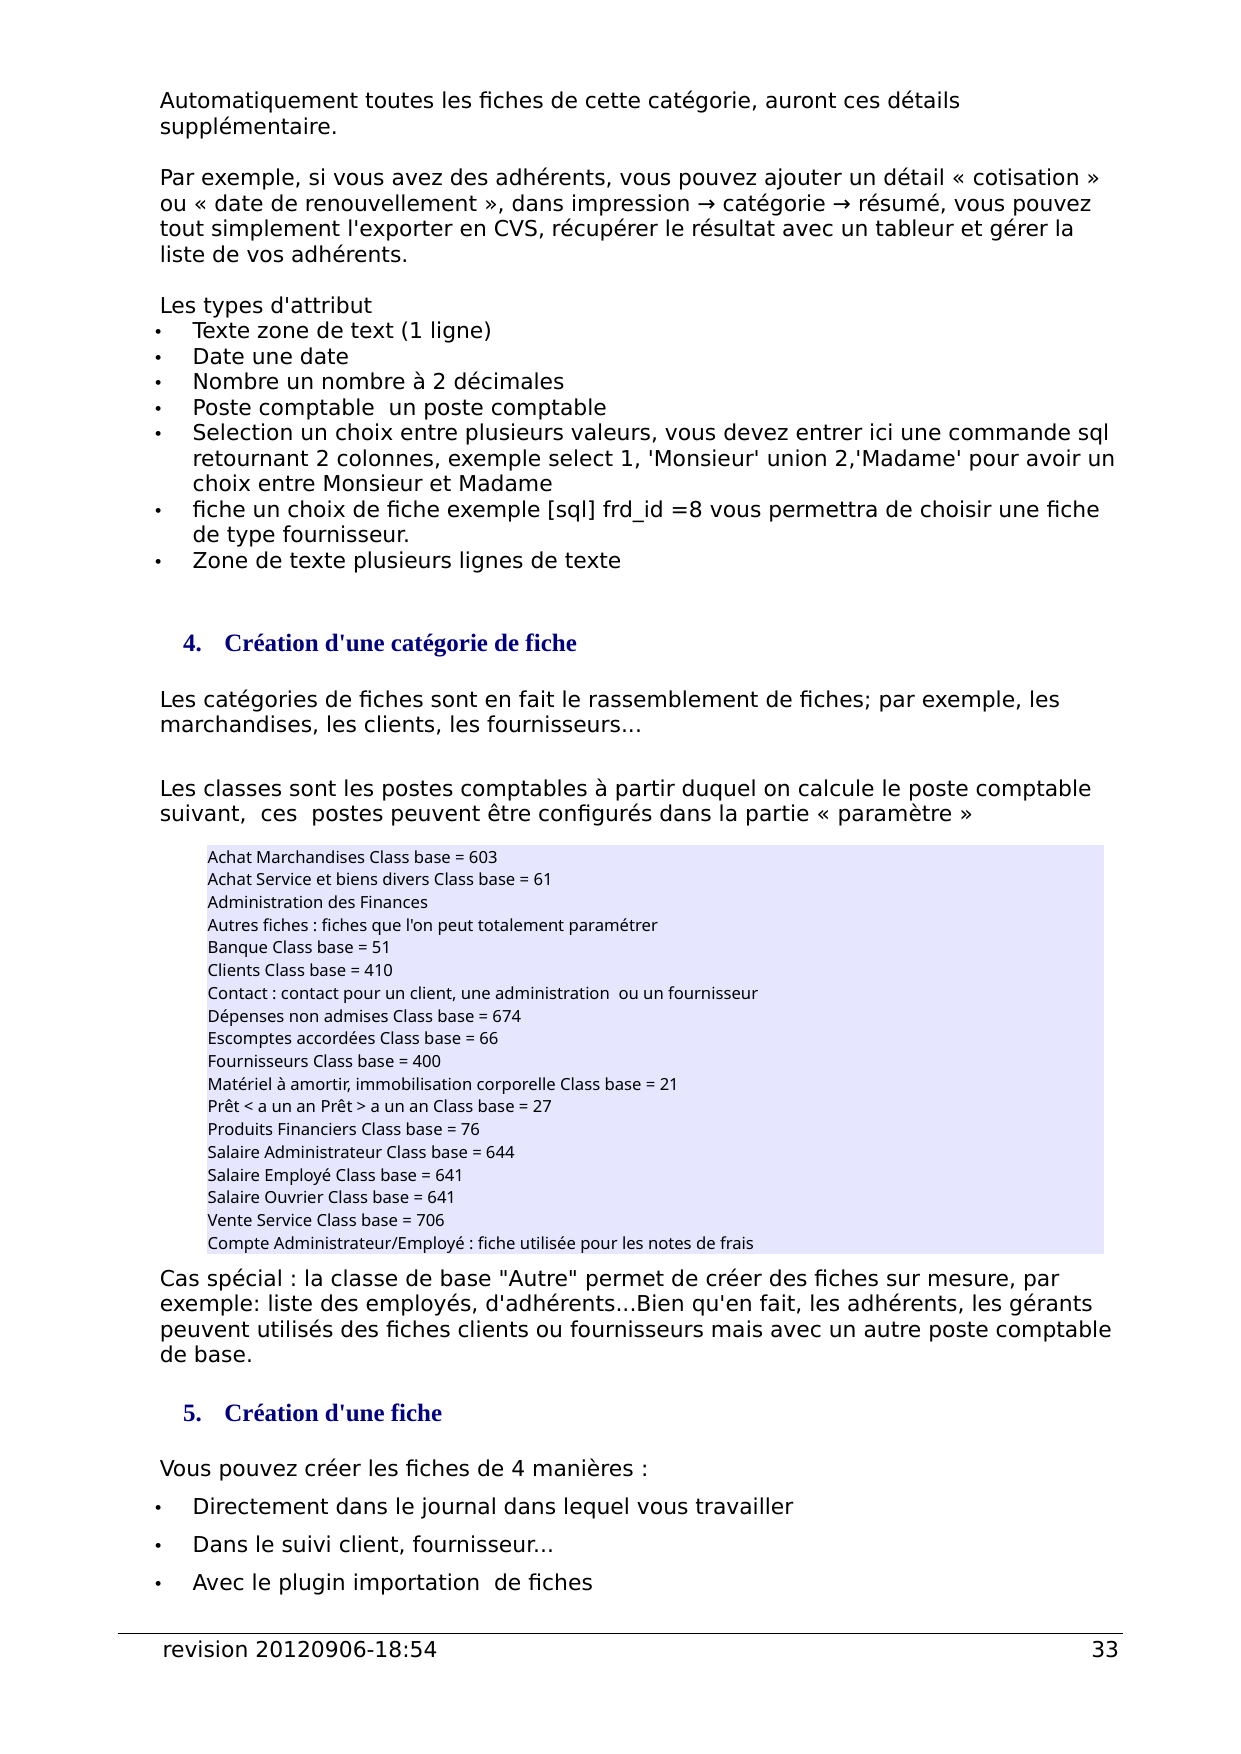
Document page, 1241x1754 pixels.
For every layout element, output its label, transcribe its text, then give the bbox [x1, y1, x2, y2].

text Les classes sont les postes comptables à partir duquel on calcule le poste comptable suivant, ces postes peuvent être configurés dans la partie « paramètre » [159, 776, 1123, 827]
text Les catégories de fiches sont en fait le rassemblement de fiches; par exemple, les marchandises, les clients, les fournisseurs... [159, 687, 1123, 738]
list Selection un choix entre plusieurs valeurs, vous devez entrer ici une commande sql retournant 2 colonnes, exemple select 1, 'Monsieur' union 2,'Madame' pour avoir un choix entre Monsieur et Madame [155, 420, 1123, 497]
subtitle Création d'une catégorie de fiche [177, 628, 1123, 657]
text Cas spécial : la classe de base "Autre" permet de créer des fiches sur mesure, par exemple: liste des employés, d'adhérents...Bien qu'en fait, les adhérents, les gérants peuvent utilisés des fiches clients ou fournisseurs mais avec un autre poste comptable de base. [159, 1266, 1123, 1368]
list Dans le suivi client, fournisseur... [155, 1532, 1123, 1557]
list Nombre un nombre à 2 décimales [155, 369, 1123, 395]
list fiche un choix de fiche exemple [sql] frd_id =8 vous permettra de choisir une fiche de type fournisseur. [155, 497, 1123, 548]
list Texte zone de text (1 ligne) [155, 318, 1123, 344]
text Par exemple, si vous avez des adhérents, vous pouvez ajouter un détail « cotisation » ou « date de renouvellement », dans impression → catégorie → résumé, vous pouvez tout simplement l'exporter en CVS, récupérer le résultat avec un tableur et gérer la liste de vos adhérents. [159, 165, 1123, 267]
text Vous pouvez créer les fiches de 4 manières : [159, 1456, 1123, 1481]
list Zone de texte plusieurs lignes de texte [155, 548, 1123, 573]
subtitle Création d'une fiche [177, 1398, 1123, 1426]
text Les types d'attribut [159, 293, 1123, 318]
list Directement dans le journal dans lequel vous travailler [155, 1494, 1123, 1519]
list Poste comptable un poste comptable [155, 395, 1123, 420]
list Date une date [155, 344, 1123, 369]
list Avec le plugin importation de fiches [155, 1570, 1123, 1595]
text Achat Marchandises Class base = 603 Achat Service et biens divers Class base = 61 Administration des Finances Autres fiches : fiches que l'on peut totalement paramétrer Banque Class base = 51 Clients Class base = 410 Contact : contact pour un client, une administration ou un fournisseur Dépenses non admises Class base = 674 Escomptes accordées Class base = 66 Fournisseurs Class base = 400 Matériel à amortir, immobilisation corporelle Class base = 21 Prêt < a un an Prêt > a un an Class base = 27 Produits Financiers Class base = 76 Salaire Administrateur Class base = 644 Salaire Employé Class base = 641 Salaire Ouvrier Class base = 641 Vente Service Class base = 706 Compte Administrateur/Employé : fiche utilisée pour les notes de frais [207, 845, 1104, 1254]
text Automatiquement toutes les fiches de cette catégorie, auront ces détails supplémentaire. [159, 88, 1123, 139]
